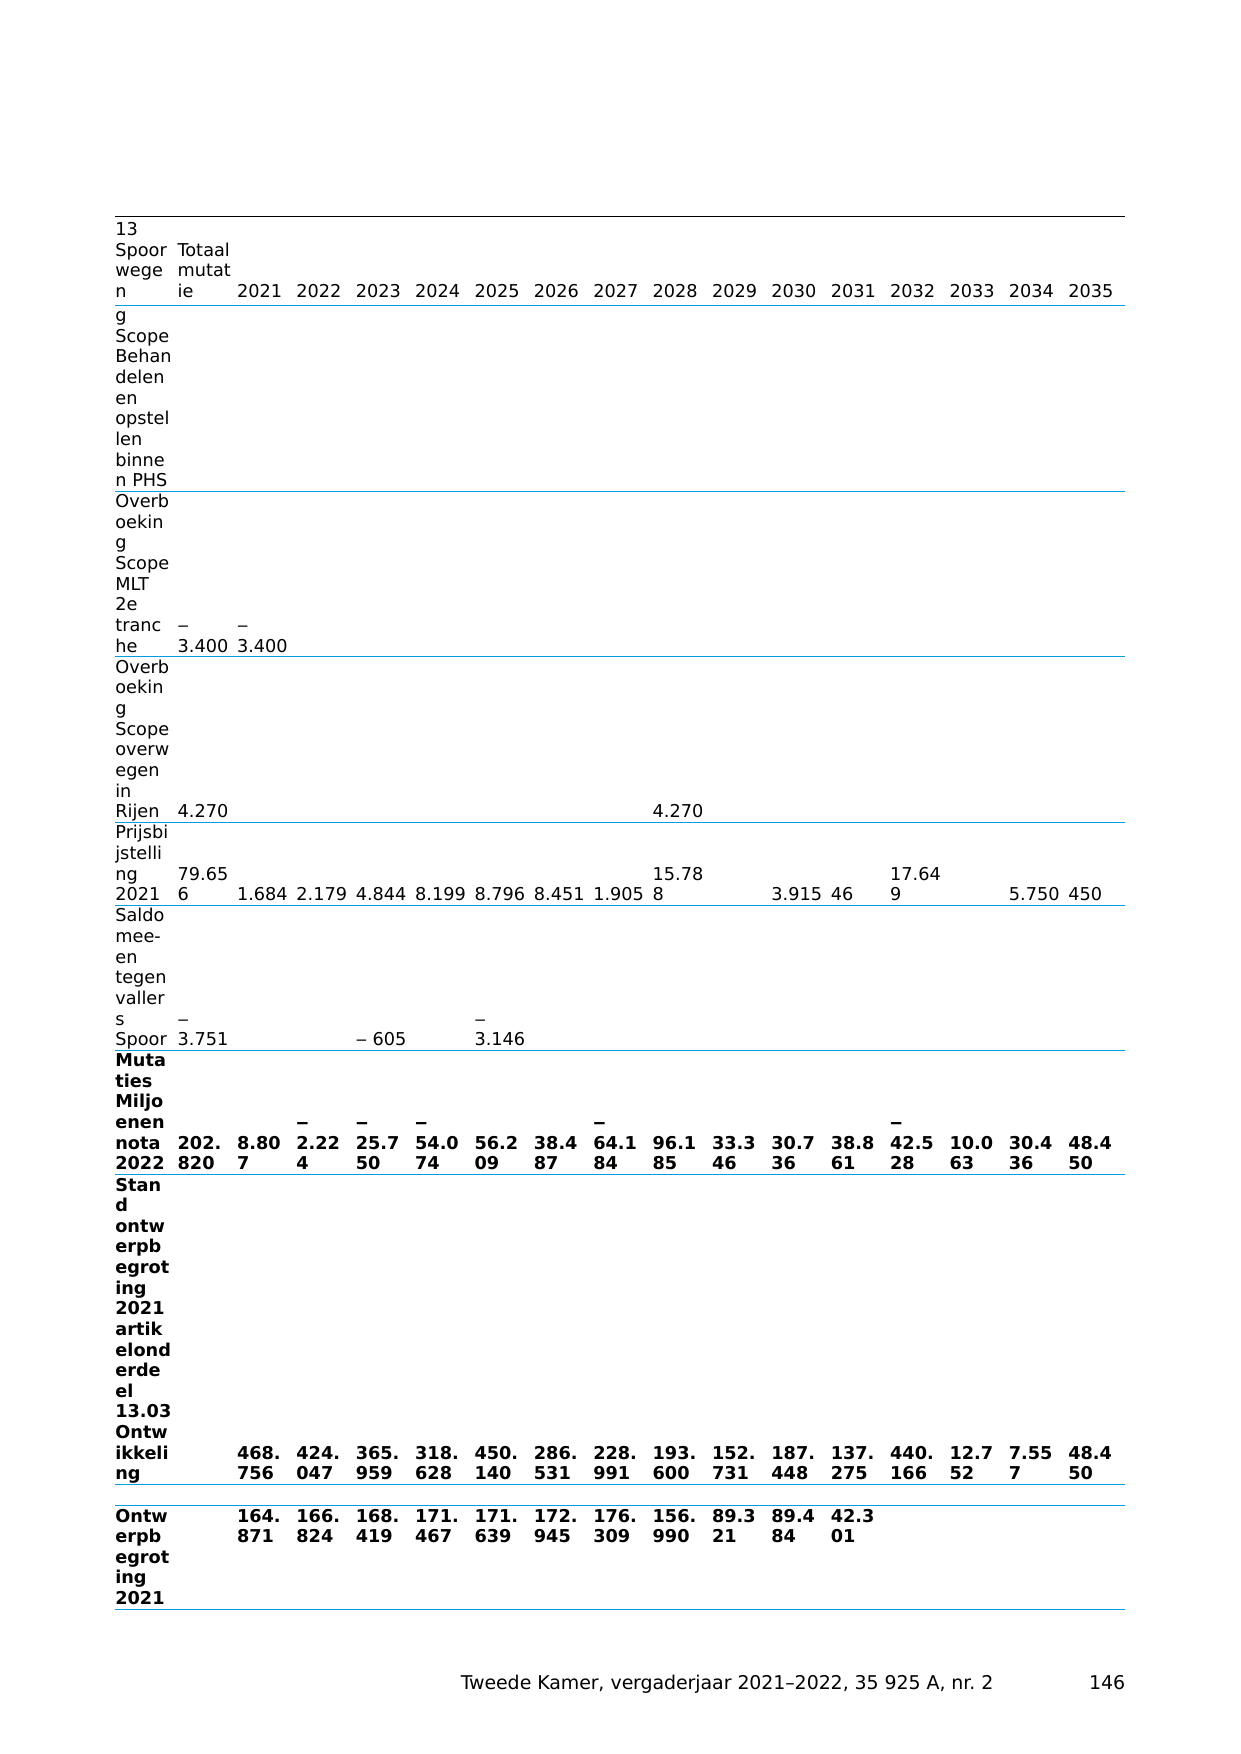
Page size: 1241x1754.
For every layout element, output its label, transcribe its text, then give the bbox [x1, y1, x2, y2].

table_cell 48.450 [1065, 1051, 1125, 1174]
table_cell Stand ontwerpbegroting 2021 artikelonderdeel 13.03 Ontwikkeling [115, 1175, 174, 1484]
table_cell 89.321 [709, 1506, 768, 1609]
table_cell 2024 [412, 217, 471, 304]
table_cell [709, 306, 768, 491]
table_cell 468.756 [234, 1175, 293, 1484]
table_cell 1.684 [234, 823, 293, 905]
table_cell [768, 306, 828, 491]
table_cell ‒ 3.146 [471, 906, 531, 1050]
table_cell Totaal mutatie [175, 217, 234, 304]
table_cell 2021 [234, 217, 293, 304]
table_cell [887, 306, 946, 491]
table_cell [412, 906, 471, 1050]
table_cell [1065, 306, 1125, 491]
table_cell 30.736 [768, 1051, 828, 1174]
table_cell [1065, 657, 1125, 822]
table_cell [412, 657, 471, 822]
table_cell 424.047 [293, 1175, 353, 1484]
table_cell ‒ 605 [353, 906, 412, 1050]
table_cell Overboeking Scope MLT 2e tranche [115, 492, 174, 656]
table_cell [709, 1485, 768, 1505]
table_cell 365.959 [353, 1175, 412, 1484]
table_cell [293, 906, 353, 1050]
table_cell [353, 306, 412, 491]
table_cell [768, 657, 828, 822]
table_cell 2033 [946, 217, 1006, 304]
table_cell [590, 306, 649, 491]
table_cell 42.301 [828, 1506, 887, 1609]
table_cell 2026 [531, 217, 590, 304]
table_cell 450 [1065, 823, 1125, 905]
table_cell 8.807 [234, 1051, 293, 1174]
table_cell [946, 657, 1006, 822]
table_cell [590, 492, 649, 656]
table_cell [768, 906, 828, 1050]
table_cell [650, 306, 709, 491]
table_cell 13 Spoorwegen [115, 217, 174, 304]
table_cell Prijsbijstelling 2021 [115, 823, 174, 905]
table_cell [1006, 1485, 1065, 1505]
table_cell [1065, 1506, 1125, 1609]
table_cell 2030 [768, 217, 828, 304]
table_cell 152.731 [709, 1175, 768, 1484]
table_cell [946, 1485, 1006, 1505]
table_cell 164.871 [234, 1506, 293, 1609]
table_cell [1006, 492, 1065, 656]
table_cell [887, 1485, 946, 1505]
table_cell ‒ 3.400 [234, 492, 293, 656]
table_cell 2022 [293, 217, 353, 304]
table_cell ‒ 3.400 [175, 492, 234, 656]
table_cell 2025 [471, 217, 531, 304]
table_cell 56.209 [471, 1051, 531, 1174]
table_cell [412, 492, 471, 656]
table_cell [1065, 492, 1125, 656]
table_cell [234, 657, 293, 822]
table_cell [946, 492, 1006, 656]
table_cell 8.199 [412, 823, 471, 905]
table_cell ‒ 3.751 [175, 906, 234, 1050]
table_cell [946, 306, 1006, 491]
table_cell [887, 906, 946, 1050]
table_cell 2035 [1065, 217, 1125, 304]
table_cell [650, 492, 709, 656]
table_cell 286.531 [531, 1175, 590, 1484]
table_cell [412, 1485, 471, 1505]
table_cell [768, 1485, 828, 1505]
table_cell Overboeking Scope overwegen in Rijen [115, 657, 174, 822]
table_cell [412, 306, 471, 491]
table_cell 17.649 [887, 823, 946, 905]
table_cell [471, 1485, 531, 1505]
table_cell 12.752 [946, 1175, 1006, 1484]
table_cell 176.309 [590, 1506, 649, 1609]
table_cell [234, 306, 293, 491]
table_cell 4.844 [353, 823, 412, 905]
table_cell [175, 1175, 234, 1484]
table_cell 187.448 [768, 1175, 828, 1484]
table_cell 2.179 [293, 823, 353, 905]
table_cell [531, 492, 590, 656]
table_cell [828, 1485, 887, 1505]
table_cell [531, 657, 590, 822]
table_cell [590, 906, 649, 1050]
table_cell 96.185 [650, 1051, 709, 1174]
table_cell [115, 1485, 174, 1505]
table_cell Ontwerpbegroting 2021 [115, 1506, 174, 1609]
table_cell [1006, 306, 1065, 491]
table_cell 48.450 [1065, 1175, 1125, 1484]
table_cell [234, 906, 293, 1050]
table_cell [471, 306, 531, 491]
table_cell [531, 1485, 590, 1505]
table_cell 4.270 [175, 657, 234, 822]
table_cell [1006, 906, 1065, 1050]
table_cell ‒ 54.074 [412, 1051, 471, 1174]
table_cell 137.275 [828, 1175, 887, 1484]
table_cell [293, 306, 353, 491]
table_cell [1006, 1506, 1065, 1609]
table_cell Saldo mee- en tegenvallers Spoor [115, 906, 174, 1050]
table_cell 7.557 [1006, 1175, 1065, 1484]
table_cell 450.140 [471, 1175, 531, 1484]
table_cell [293, 657, 353, 822]
table_cell 8.796 [471, 823, 531, 905]
table_cell 171.467 [412, 1506, 471, 1609]
table_cell [531, 306, 590, 491]
table_cell 2029 [709, 217, 768, 304]
table_cell 1.905 [590, 823, 649, 905]
table_cell [1006, 657, 1065, 822]
table_cell 168.419 [353, 1506, 412, 1609]
table_cell 33.346 [709, 1051, 768, 1174]
table_cell 193.600 [650, 1175, 709, 1484]
table_cell [946, 1506, 1006, 1609]
table_cell 2028 [650, 217, 709, 304]
table_cell [471, 657, 531, 822]
table_cell [650, 1485, 709, 1505]
table_cell Mutaties Miljoenennota 2022 [115, 1051, 174, 1174]
table_cell [709, 492, 768, 656]
table_cell [353, 1485, 412, 1505]
table_cell 2027 [590, 217, 649, 304]
table_cell ‒ 2.224 [293, 1051, 353, 1174]
table_cell [1065, 1485, 1125, 1505]
table_cell 318.628 [412, 1175, 471, 1484]
table_cell 156.990 [650, 1506, 709, 1609]
table_cell ‒ 64.184 [590, 1051, 649, 1174]
table_cell 172.945 [531, 1506, 590, 1609]
table_cell [175, 1485, 234, 1505]
table_cell [768, 492, 828, 656]
table_cell [828, 657, 887, 822]
table_header Tabel 83 Artikel 13 Spoorwegen (bedragen x € 1.000) [115, 191, 1125, 216]
table_cell [590, 657, 649, 822]
table_cell 79.656 [175, 823, 234, 905]
table_cell ‒ 42.528 [887, 1051, 946, 1174]
table_cell [293, 492, 353, 656]
table_cell [590, 1485, 649, 1505]
table_cell [887, 1506, 946, 1609]
table_cell [828, 492, 887, 656]
table_cell 5.750 [1006, 823, 1065, 905]
table_cell 89.484 [768, 1506, 828, 1609]
table_cell [353, 657, 412, 822]
table_cell 166.824 [293, 1506, 353, 1609]
table_cell 2031 [828, 217, 887, 304]
table_cell [946, 823, 1006, 905]
table_cell [709, 823, 768, 905]
table_cell 171.639 [471, 1506, 531, 1609]
table_cell 15.788 [650, 823, 709, 905]
table_cell 30.436 [1006, 1051, 1065, 1174]
table_cell [1065, 906, 1125, 1050]
table_cell [709, 657, 768, 822]
table_cell [946, 906, 1006, 1050]
table_cell 2034 [1006, 217, 1065, 304]
table_cell [471, 492, 531, 656]
table_cell 38.861 [828, 1051, 887, 1174]
table_cell 440.166 [887, 1175, 946, 1484]
table_cell g Scope Behandelen en opstellen binnen PHS [115, 306, 174, 491]
table_cell [293, 1485, 353, 1505]
table_cell [650, 906, 709, 1050]
table_cell 3.915 [768, 823, 828, 905]
table_cell [353, 492, 412, 656]
table_cell 2023 [353, 217, 412, 304]
table_cell ‒ 25.750 [353, 1051, 412, 1174]
table_cell [887, 657, 946, 822]
table_cell [234, 1485, 293, 1505]
table_cell [828, 306, 887, 491]
table_cell [175, 1506, 234, 1609]
table_cell [887, 492, 946, 656]
table_cell [531, 906, 590, 1050]
table_cell 10.063 [946, 1051, 1006, 1174]
table_cell 8.451 [531, 823, 590, 905]
table_cell 4.270 [650, 657, 709, 822]
table_cell 228.991 [590, 1175, 649, 1484]
table_cell 202.820 [175, 1051, 234, 1174]
table_cell [709, 906, 768, 1050]
table_cell 46 [828, 823, 887, 905]
table_cell [175, 306, 234, 491]
table_cell 38.487 [531, 1051, 590, 1174]
table_cell 2032 [887, 217, 946, 304]
table_cell [828, 906, 887, 1050]
